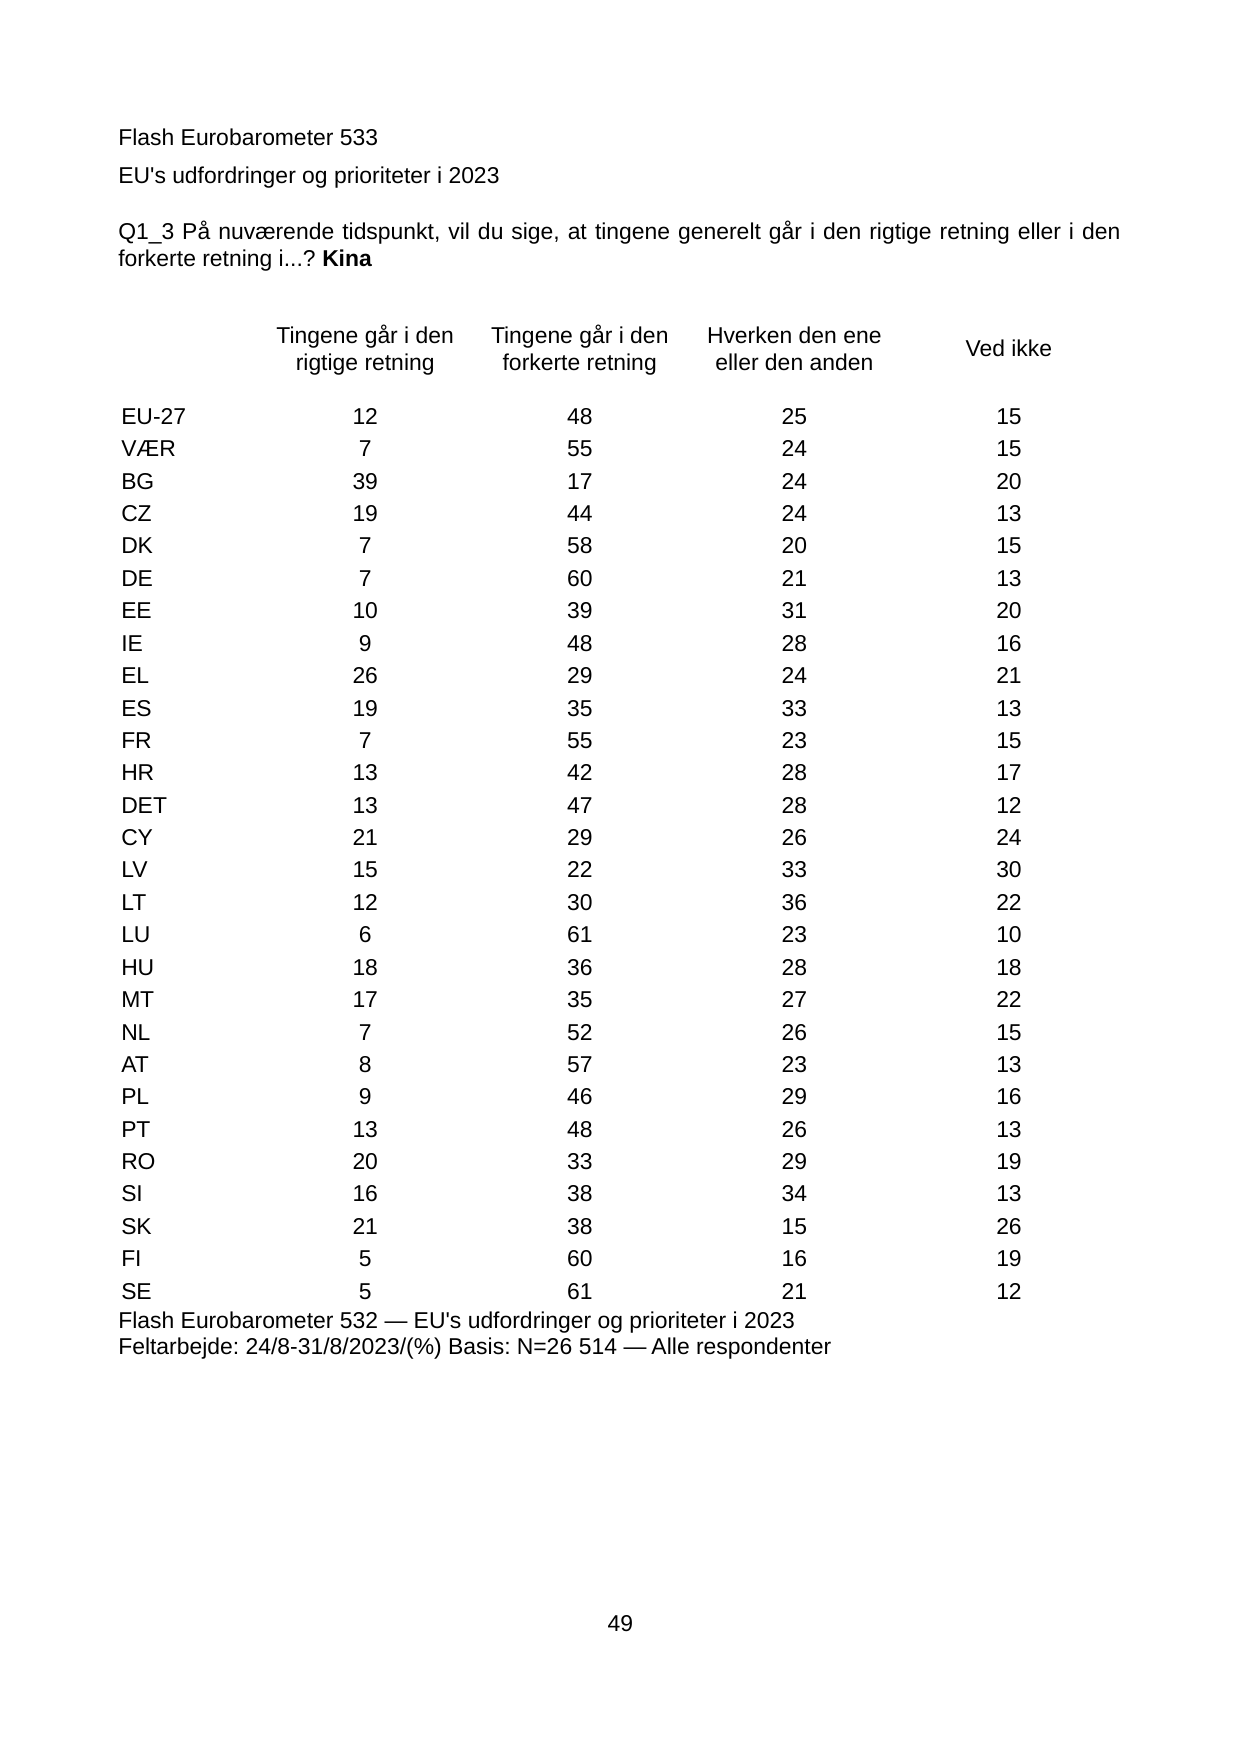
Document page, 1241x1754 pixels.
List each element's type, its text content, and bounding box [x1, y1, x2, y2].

text Flash Eurobarometer 532 — EU's udfordringer og prioriteter i 2023 [118, 1307, 1122, 1333]
table_cell 7 [258, 432, 472, 465]
table_cell 48 [472, 1113, 687, 1145]
table_cell 44 [472, 497, 687, 529]
table_cell 9 [258, 1080, 472, 1113]
table_cell PL [118, 1080, 258, 1113]
table_header [118, 297, 258, 400]
table_cell 58 [472, 530, 687, 562]
table_cell 28 [687, 789, 901, 821]
table_cell 15 [901, 724, 1116, 756]
table_cell 24 [687, 659, 901, 691]
table_cell 48 [472, 627, 687, 659]
table_cell HR [118, 756, 258, 789]
table_cell 38 [472, 1210, 687, 1242]
table_cell 18 [258, 951, 472, 983]
table_cell 22 [901, 983, 1116, 1015]
table_cell 5 [258, 1242, 472, 1274]
table_cell 13 [901, 562, 1116, 594]
table_cell 47 [472, 789, 687, 821]
table_cell 20 [258, 1145, 472, 1177]
table_cell SE [118, 1275, 258, 1307]
table_cell 19 [258, 691, 472, 724]
table_cell EE [118, 594, 258, 627]
table_cell 55 [472, 724, 687, 756]
table_cell 13 [258, 756, 472, 789]
table_cell 42 [472, 756, 687, 789]
table_cell AT [118, 1048, 258, 1080]
table_cell SK [118, 1210, 258, 1242]
table_cell NL [118, 1015, 258, 1048]
table_cell 16 [687, 1242, 901, 1274]
table_cell EL [118, 659, 258, 691]
table_cell 29 [472, 659, 687, 691]
table_cell FI [118, 1242, 258, 1274]
table_cell 30 [901, 854, 1116, 886]
table_cell VÆR [118, 432, 258, 465]
table_cell 57 [472, 1048, 687, 1080]
table_cell 19 [258, 497, 472, 529]
table_cell 15 [901, 400, 1116, 432]
table_cell 29 [472, 821, 687, 853]
table_cell 13 [901, 1048, 1116, 1080]
table_cell 17 [472, 465, 687, 497]
text Feltarbejde: 24/8-31/8/2023/(%) Basis: N=26 514 — Alle respondenter [118, 1333, 1122, 1360]
table_cell 28 [687, 627, 901, 659]
table_cell 13 [901, 1178, 1116, 1210]
table_cell 26 [687, 821, 901, 853]
table_cell 33 [687, 854, 901, 886]
table_cell 21 [901, 659, 1116, 691]
table_cell CY [118, 821, 258, 853]
table_cell 13 [901, 497, 1116, 529]
table_cell PT [118, 1113, 258, 1145]
table_cell 38 [472, 1178, 687, 1210]
table_cell 16 [258, 1178, 472, 1210]
table_header Tingene går i den forkerte retning [472, 297, 687, 400]
table_cell 9 [258, 627, 472, 659]
table_cell 26 [687, 1113, 901, 1145]
table_cell HU [118, 951, 258, 983]
text Q1_3 På nuværende tidspunkt, vil du sige, at tingene generelt går i den rigtige retning eller i den forkerte retning i...? Kina [118, 218, 1122, 271]
table_cell 24 [901, 821, 1116, 853]
table_cell 33 [472, 1145, 687, 1177]
table_cell 21 [258, 1210, 472, 1242]
table_cell 29 [687, 1080, 901, 1113]
table_cell LV [118, 854, 258, 886]
table_cell 15 [901, 432, 1116, 465]
table_cell 21 [258, 821, 472, 853]
table_cell 21 [687, 562, 901, 594]
table_cell 28 [687, 756, 901, 789]
table_cell DET [118, 789, 258, 821]
table_cell 18 [901, 951, 1116, 983]
table_cell 39 [258, 465, 472, 497]
table_cell 5 [258, 1275, 472, 1307]
table_cell 22 [901, 886, 1116, 918]
table_cell 39 [472, 594, 687, 627]
table_cell 8 [258, 1048, 472, 1080]
table_cell 19 [901, 1242, 1116, 1274]
table_cell 60 [472, 562, 687, 594]
table_header Hverken den ene eller den anden [687, 297, 901, 400]
table_cell 61 [472, 918, 687, 951]
table_cell 28 [687, 951, 901, 983]
table_cell 25 [687, 400, 901, 432]
table_cell 22 [472, 854, 687, 886]
table_cell 7 [258, 530, 472, 562]
table_cell 46 [472, 1080, 687, 1113]
table_cell 15 [901, 1015, 1116, 1048]
table_cell EU-27 [118, 400, 258, 432]
table_cell 20 [901, 465, 1116, 497]
table_cell 26 [258, 659, 472, 691]
table_cell 13 [258, 1113, 472, 1145]
table_cell 12 [258, 886, 472, 918]
table_cell LT [118, 886, 258, 918]
table_cell DE [118, 562, 258, 594]
table_cell 7 [258, 1015, 472, 1048]
table_cell 61 [472, 1275, 687, 1307]
table_cell 15 [258, 854, 472, 886]
table_cell 20 [901, 594, 1116, 627]
table_cell BG [118, 465, 258, 497]
table_cell MT [118, 983, 258, 1015]
table_cell 35 [472, 691, 687, 724]
table_cell 13 [901, 691, 1116, 724]
table_cell 10 [901, 918, 1116, 951]
table_cell 23 [687, 724, 901, 756]
table_cell 34 [687, 1178, 901, 1210]
table_cell 36 [472, 951, 687, 983]
table_cell FR [118, 724, 258, 756]
table_header Ved ikke [901, 297, 1116, 400]
table_cell 52 [472, 1015, 687, 1048]
table_cell 24 [687, 465, 901, 497]
table_cell 13 [258, 789, 472, 821]
table_cell CZ [118, 497, 258, 529]
table_cell 24 [687, 432, 901, 465]
table_cell 35 [472, 983, 687, 1015]
table_cell 23 [687, 918, 901, 951]
table_cell 36 [687, 886, 901, 918]
table_cell SI [118, 1178, 258, 1210]
table_cell 27 [687, 983, 901, 1015]
table_cell 12 [258, 400, 472, 432]
table_cell 21 [687, 1275, 901, 1307]
table_cell 13 [901, 1113, 1116, 1145]
table_cell ES [118, 691, 258, 724]
table_cell 6 [258, 918, 472, 951]
table_cell 24 [687, 497, 901, 529]
table_cell 10 [258, 594, 472, 627]
table_cell 15 [901, 530, 1116, 562]
table_cell 29 [687, 1145, 901, 1177]
table_cell 33 [687, 691, 901, 724]
table_cell 20 [687, 530, 901, 562]
table_cell IE [118, 627, 258, 659]
table_header Tingene går i den rigtige retning [258, 297, 472, 400]
table_cell 19 [901, 1145, 1116, 1177]
table_cell 26 [901, 1210, 1116, 1242]
table_cell 7 [258, 562, 472, 594]
table_cell 30 [472, 886, 687, 918]
table_cell 26 [687, 1015, 901, 1048]
table_cell 7 [258, 724, 472, 756]
table_cell 12 [901, 1275, 1116, 1307]
table_cell 17 [901, 756, 1116, 789]
table_cell 16 [901, 1080, 1116, 1113]
table_cell 55 [472, 432, 687, 465]
table_cell DK [118, 530, 258, 562]
table_cell 15 [687, 1210, 901, 1242]
table_cell 48 [472, 400, 687, 432]
table_cell RO [118, 1145, 258, 1177]
table_cell 31 [687, 594, 901, 627]
table_cell 12 [901, 789, 1116, 821]
table_cell 60 [472, 1242, 687, 1274]
table_cell LU [118, 918, 258, 951]
table_cell 23 [687, 1048, 901, 1080]
table_cell 16 [901, 627, 1116, 659]
table_cell 17 [258, 983, 472, 1015]
